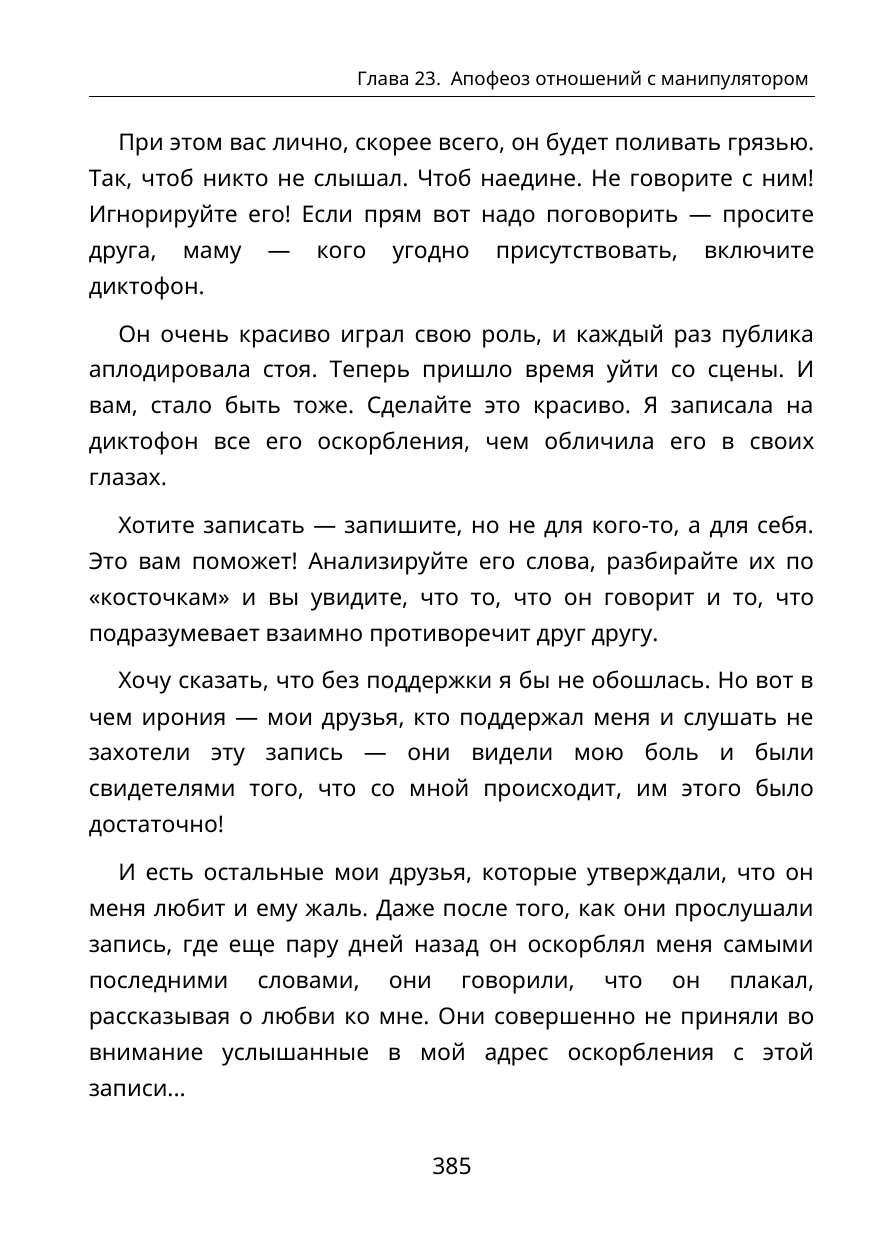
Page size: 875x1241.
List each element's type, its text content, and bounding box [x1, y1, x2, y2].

text И есть остальные мои друзья, которые утверждали, что он меня любит и ему жаль. Даже после того, как они прослушали запись, где еще пару дней назад он оскорблял меня самыми последними словами, они говорили, что он плакал, рассказывая о любви ко мне. Они совершенно не приняли во внимание услышанные в мой адрес оскорбления с этой записи... [88, 856, 815, 1103]
text Он очень красиво играл свою роль, и каждый раз публика аплодировала стоя. Теперь пришло время уйти со сцены. И вам, стало быть тоже. Сделайте это красиво. Я записала на диктофон все его оскорбления, чем обличила его в своих глазах. [88, 317, 815, 492]
text Хотите записать — запишите, но не для кого-то, а для себя. Это вам поможет! Анализируйте его слова, разбирайте их по «косточкам» и вы увидите, что то, что он говорит и то, что подразумевает взаимно противоречит друг другу. [88, 509, 815, 648]
text При этом вас лично, скорее всего, он будет поливать грязью. Так, чтоб никто не слышал. Чтоб наедине. Не говорите с ним! Игнорируйте его! Если прям вот надо поговорить — просите друга, маму — кого угодно присутствовать, включите диктофон. [88, 126, 815, 301]
text Хочу сказать, что без поддержки я бы не обошлась. Но вот в чем ирония — мои друзья, кто поддержал меня и слушать не захотели эту запись — они видели мою боль и были свидетелями того, что со мной происходит, им этого было достаточно! [88, 664, 815, 839]
